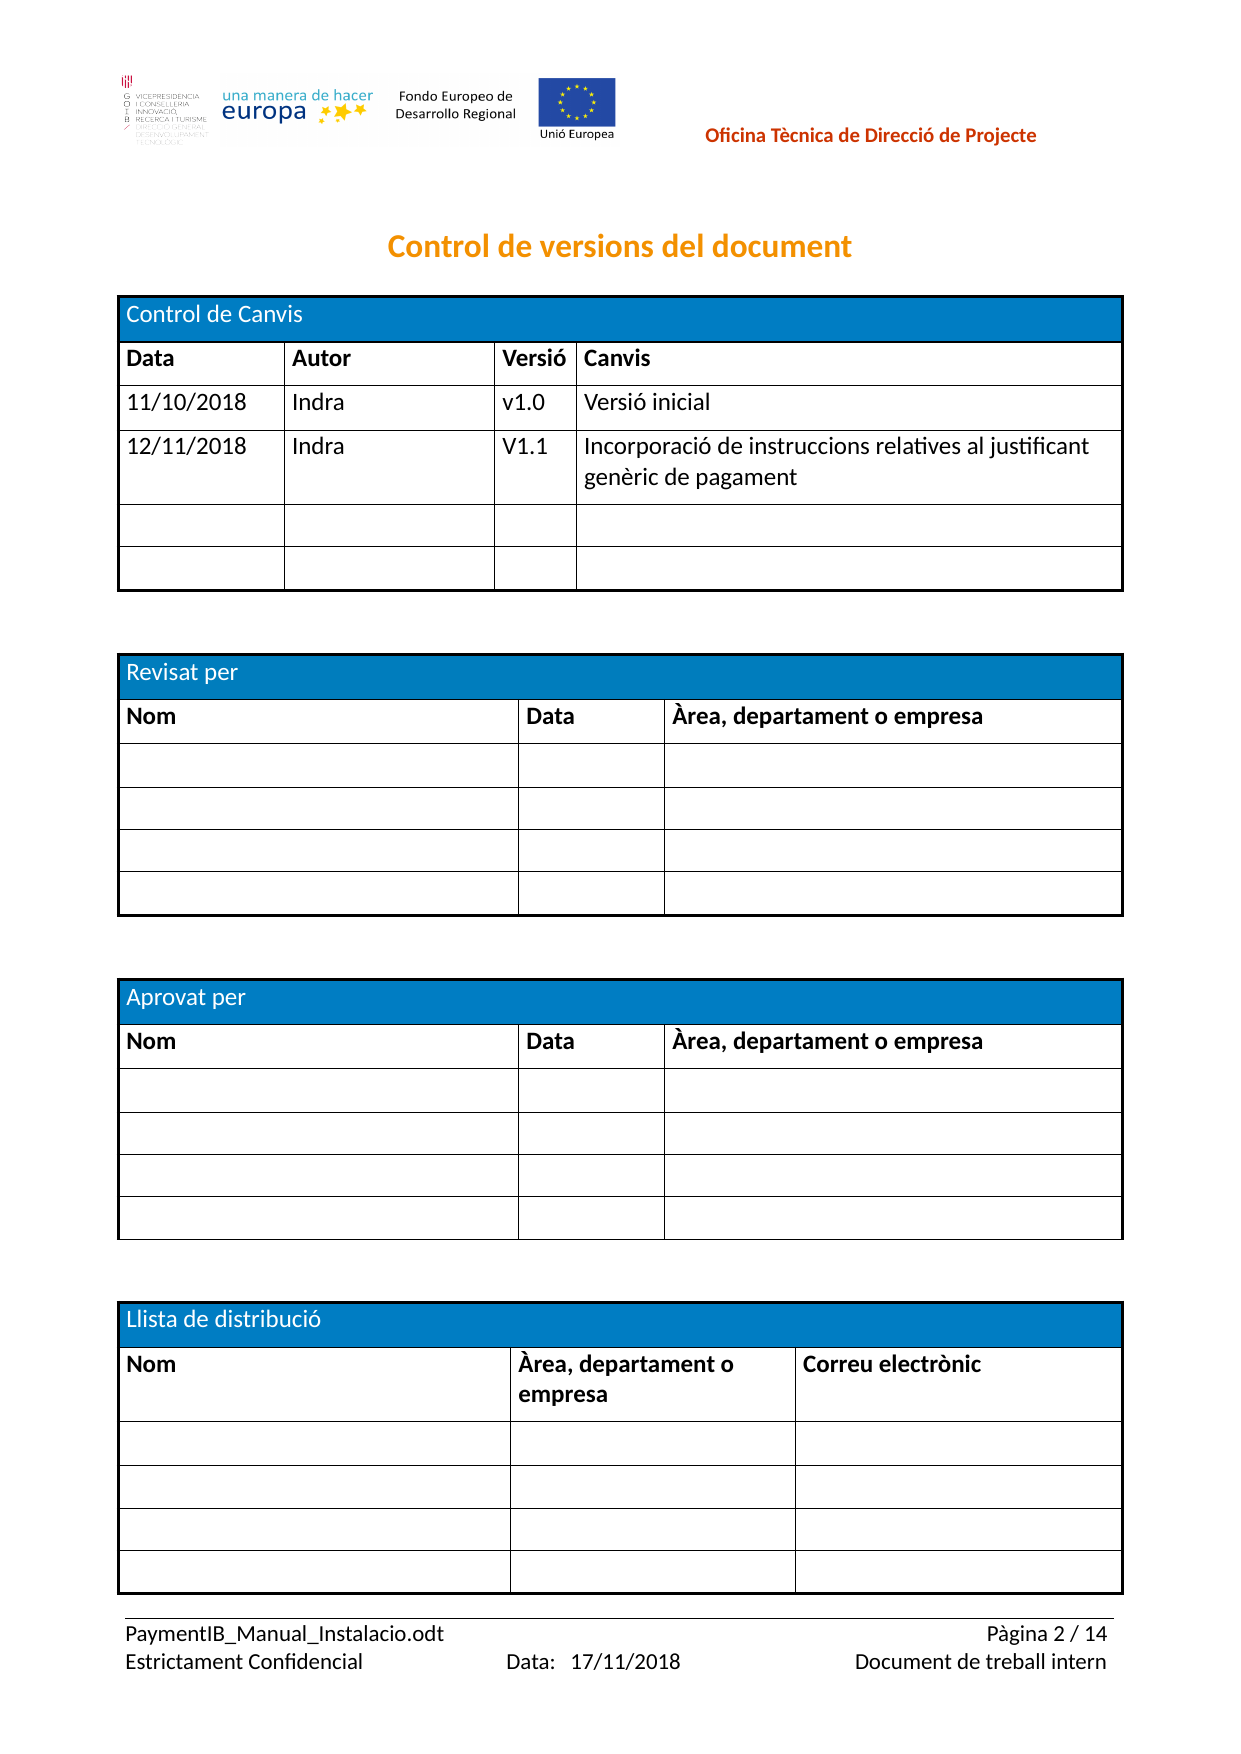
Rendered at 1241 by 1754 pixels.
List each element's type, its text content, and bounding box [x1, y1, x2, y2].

table_cell [511, 1466, 795, 1507]
table_cell [796, 1422, 1121, 1465]
table_cell [665, 1155, 1121, 1196]
table_cell [120, 1422, 510, 1465]
table_cell [519, 1155, 664, 1196]
table_cell Nom [120, 700, 518, 743]
table_cell [511, 1551, 795, 1592]
table_cell [120, 1509, 510, 1550]
table_cell [120, 788, 518, 829]
table_cell [120, 872, 518, 913]
table_cell [120, 744, 518, 787]
table_cell Versió [495, 343, 576, 385]
table_cell [120, 1551, 510, 1592]
table_cell [519, 1197, 664, 1238]
table_header Control de Canvis [120, 298, 1121, 341]
table_cell [577, 547, 1121, 588]
subtitle Control de versions del document [118, 225, 1122, 266]
table_cell [120, 1466, 510, 1507]
table_header Aprovat per [120, 981, 1121, 1024]
table_cell Indra [285, 386, 494, 429]
table_cell v1.0 [495, 386, 576, 429]
table_cell [519, 872, 664, 913]
picture [219, 73, 621, 147]
table_cell [519, 1069, 664, 1112]
table_cell [120, 1197, 518, 1238]
table_cell Nom [120, 1025, 518, 1068]
table_cell Indra [285, 431, 494, 504]
table_cell Data [120, 343, 284, 385]
table_cell [519, 830, 664, 871]
table_cell 11/10/2018 [120, 386, 284, 429]
table_cell [665, 788, 1121, 829]
table_cell [577, 505, 1121, 546]
table_cell [519, 744, 664, 787]
table_cell Incorporació de instruccions relatives al justificant genèric de pagament [577, 431, 1121, 504]
table_header Llista de distribució [120, 1304, 1121, 1347]
table_cell [796, 1509, 1121, 1550]
table_cell [495, 505, 576, 546]
table_cell Data [519, 700, 664, 743]
table_cell V1.1 [495, 431, 576, 504]
table_cell [120, 1113, 518, 1154]
picture [118, 73, 213, 147]
table_cell [665, 1113, 1121, 1154]
table_cell [796, 1551, 1121, 1592]
table_cell Àrea, departament o empresa [665, 700, 1121, 743]
table_cell 12/11/2018 [120, 431, 284, 504]
table_cell [665, 1197, 1121, 1238]
table_cell [665, 830, 1121, 871]
table_cell [120, 505, 284, 546]
table_cell [665, 1069, 1121, 1112]
table_cell [796, 1466, 1121, 1507]
table_cell Nom [120, 1348, 510, 1421]
table_cell [120, 1069, 518, 1112]
table_cell [120, 1155, 518, 1196]
table_cell Canvis [577, 343, 1121, 385]
table_cell [511, 1422, 795, 1465]
table_cell [285, 505, 494, 546]
table_cell [511, 1509, 795, 1550]
table_cell Data [519, 1025, 664, 1068]
table_cell [665, 744, 1121, 787]
table_cell [495, 547, 576, 588]
table_cell [519, 1113, 664, 1154]
table_header Revisat per [120, 656, 1121, 699]
table_cell Correu electrònic [796, 1348, 1121, 1421]
table_cell [519, 788, 664, 829]
table_cell Àrea, departament o empresa [665, 1025, 1121, 1068]
table_cell [120, 830, 518, 871]
table_cell [120, 547, 284, 588]
table_cell [665, 872, 1121, 913]
table_cell Àrea, departament o empresa [511, 1348, 795, 1421]
table_cell Versió inicial [577, 386, 1121, 429]
table_cell [285, 547, 494, 588]
table_cell Autor [285, 343, 494, 385]
